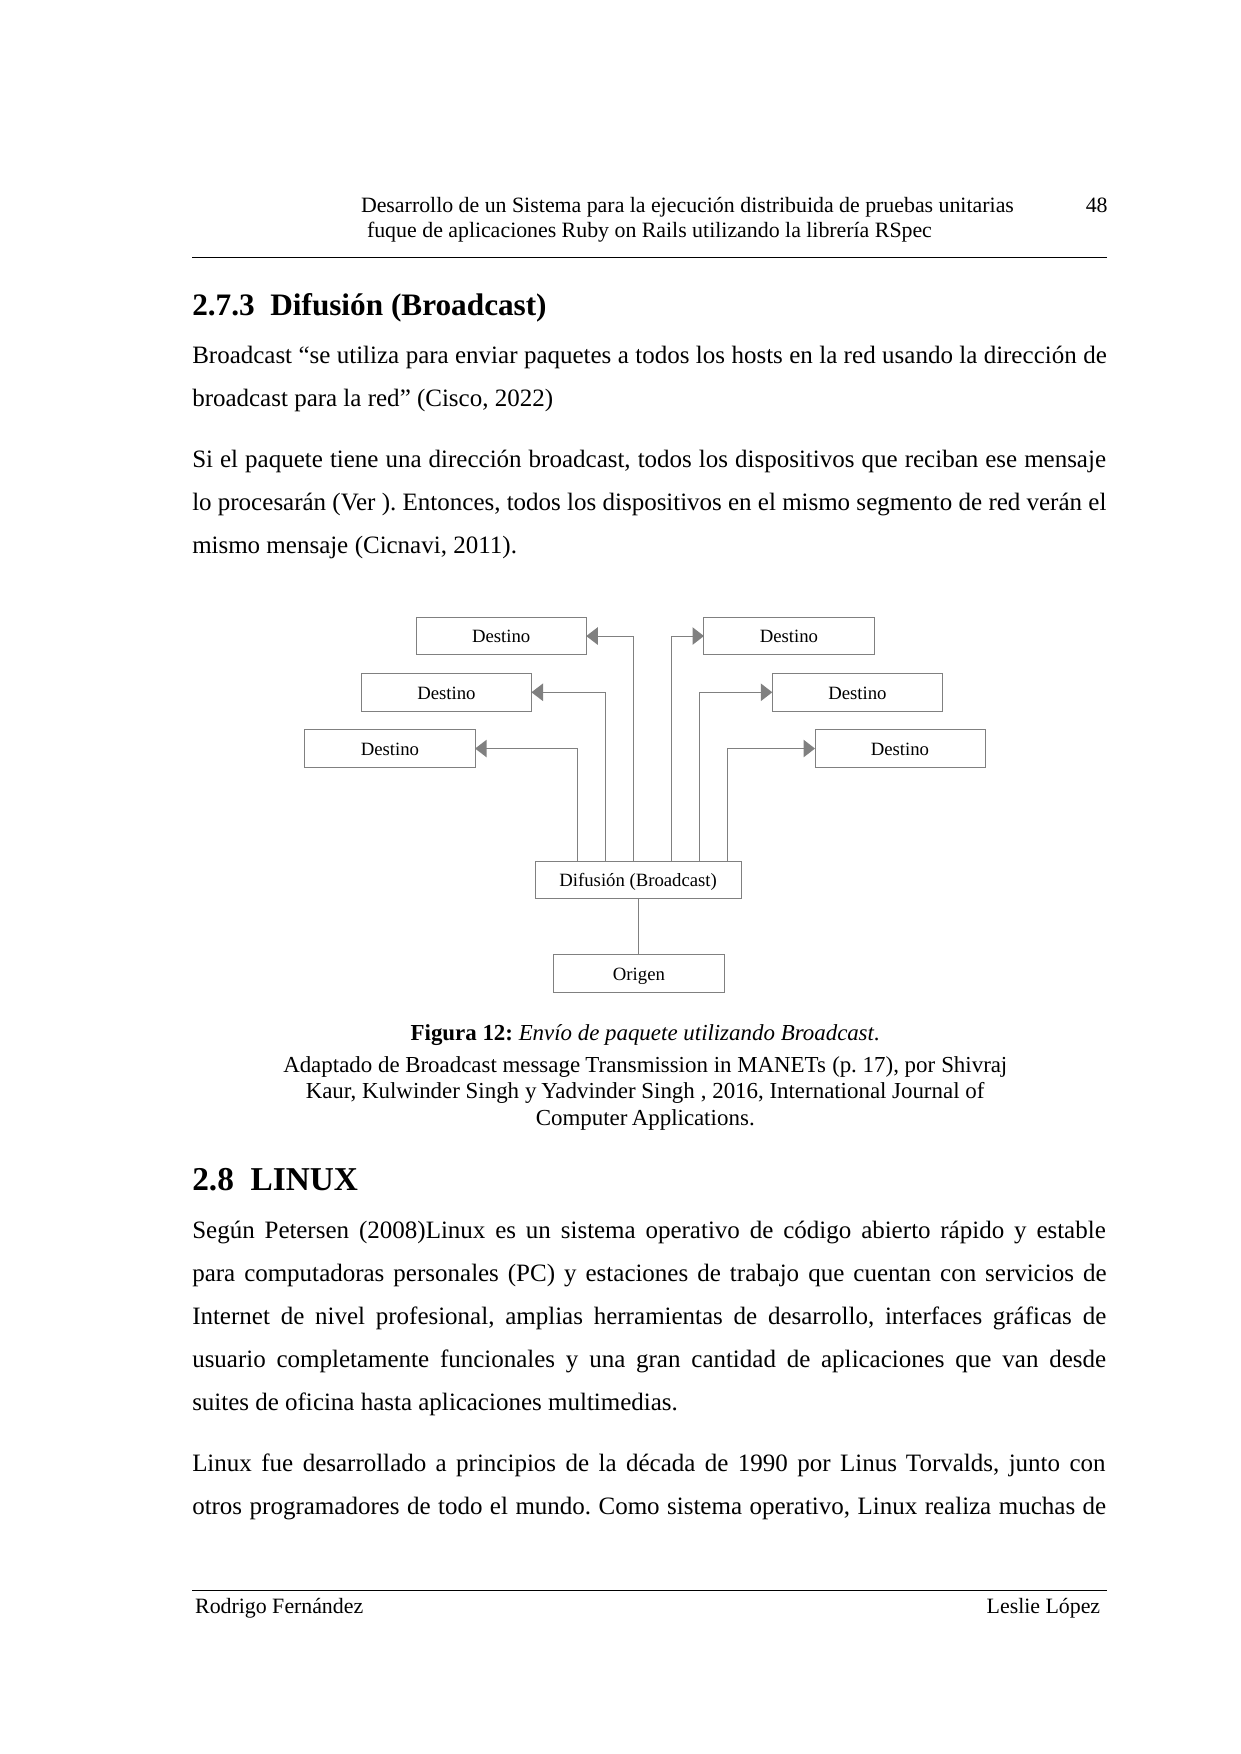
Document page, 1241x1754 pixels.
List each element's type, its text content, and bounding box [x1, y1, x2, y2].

text Si el paquete tiene una dirección broadcast, todos los dispositivos que reciban ese mensaje lo procesarán (Ver ). Entonces, todos los dispositivos en el mismo segmento de red verán el mismo mensaje (Cicnavi, 2011)⁠. [192, 444, 1107, 559]
text Broadcast “se utiliza para enviar paquetes a todos los hosts en la red usando la dirección de broadcast para la red” (Cisco, 2022)⁠ [192, 340, 1107, 412]
text Según Petersen (2008)Linux es un sistema operativo de código abierto rápido y estable para computadoras personales (PC) y estaciones de trabajo que cuentan con servicios de Internet de nivel profesional, amplias herramientas de desarrollo, interfaces gráficas de usuario completamente funcionales y una gran cantidad de aplicaciones que van desde suites de oficina hasta aplicaciones multimedias. [192, 1215, 1107, 1416]
text Figura 12: Envío de paquete utilizando Broadcast. [257, 1019, 1033, 1045]
text Adaptado de Broadcast message Transmission in MANETs (p. 17), por Shivraj Kaur, Kulwinder Singh y Yadvinder Singh , 2016, International Journal of Computer Applications. [257, 1051, 1033, 1130]
subtitle Linux [192, 1159, 1107, 1197]
subtitle Difusión (Broadcast) [192, 286, 1107, 322]
text Linux fue desarrollado a principios de la década de 1990 por Linus Torvalds, junto con otros programadores de todo el mundo. Como sistema operativo, Linux realiza muchas de [192, 1448, 1107, 1520]
